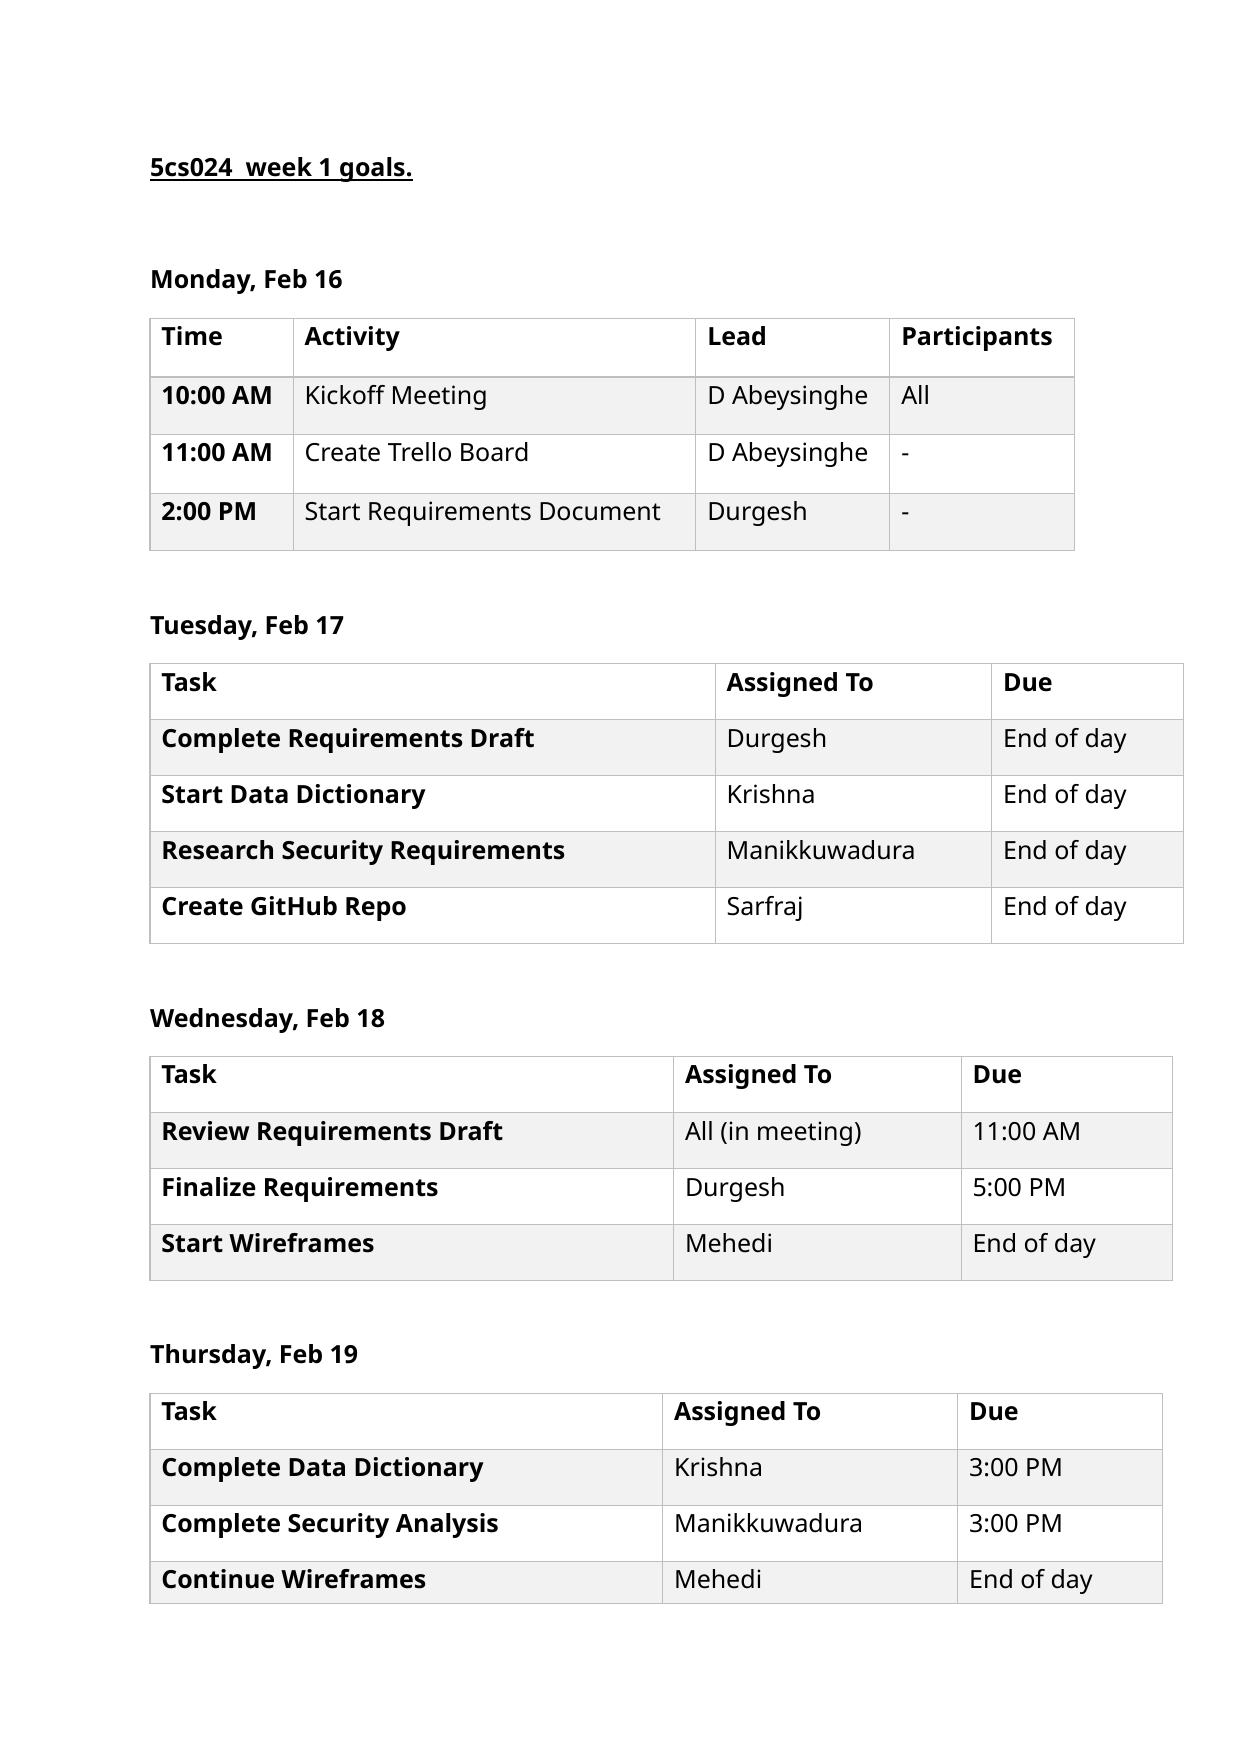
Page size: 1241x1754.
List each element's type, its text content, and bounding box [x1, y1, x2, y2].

table_header Due [958, 1394, 1162, 1449]
table_cell - [890, 435, 1074, 493]
table_header Participants [890, 319, 1074, 376]
table_cell End of day [992, 720, 1183, 775]
table_cell End of day [992, 832, 1183, 887]
table_cell - [890, 494, 1074, 550]
table_cell 3:00 PM [958, 1506, 1162, 1561]
table_header Assigned To [663, 1394, 957, 1449]
table_cell 10:00 AM [151, 378, 293, 434]
table_cell All [890, 378, 1074, 434]
table_cell Complete Requirements Draft [151, 720, 715, 775]
text 5cs024 week 1 goals. [150, 150, 1090, 184]
table_header Due [992, 664, 1183, 719]
text Tuesday, Feb 17 [150, 607, 1090, 641]
table_cell 11:00 AM [962, 1113, 1172, 1168]
table_cell 2:00 PM [151, 494, 293, 550]
table_cell Research Security Requirements [151, 832, 715, 887]
table_cell 5:00 PM [962, 1169, 1172, 1224]
table_cell Create GitHub Repo [151, 888, 715, 943]
table_cell 3:00 PM [958, 1450, 1162, 1505]
table_cell D Abeysinghe [696, 378, 889, 434]
table_header Lead [696, 319, 889, 376]
table_header Task [151, 664, 715, 719]
table_cell Continue Wireframes [151, 1562, 662, 1603]
table_cell Kickoff Meeting [294, 378, 695, 434]
table_header Assigned To [716, 664, 991, 719]
table_cell Start Requirements Document [294, 494, 695, 550]
table_header Time [151, 319, 293, 376]
table_cell End of day [958, 1562, 1162, 1603]
table_cell 11:00 AM [151, 435, 293, 493]
table_header Assigned To [674, 1057, 961, 1112]
table_cell Durgesh [716, 720, 991, 775]
table_cell Start Data Dictionary [151, 776, 715, 831]
table_cell Krishna [663, 1450, 957, 1505]
table_header Activity [294, 319, 695, 376]
table_header Task [151, 1394, 662, 1449]
table_cell D Abeysinghe [696, 435, 889, 493]
table_cell Complete Data Dictionary [151, 1450, 662, 1505]
table_header Due [962, 1057, 1172, 1112]
table_cell All (in meeting) [674, 1113, 961, 1168]
table_cell Durgesh [674, 1169, 961, 1224]
table_cell Create Trello Board [294, 435, 695, 493]
table_cell Manikkuwadura [716, 832, 991, 887]
table_cell Krishna [716, 776, 991, 831]
table_cell Mehedi [674, 1225, 961, 1280]
table_cell End of day [992, 776, 1183, 831]
table_cell Review Requirements Draft [151, 1113, 673, 1168]
table_cell Start Wireframes [151, 1225, 673, 1280]
table_cell End of day [992, 888, 1183, 943]
table_cell Manikkuwadura [663, 1506, 957, 1561]
table_cell Sarfraj [716, 888, 991, 943]
table_cell End of day [962, 1225, 1172, 1280]
text Monday, Feb 16 [150, 262, 1090, 296]
text Thursday, Feb 19 [150, 1337, 1090, 1371]
table_cell Finalize Requirements [151, 1169, 673, 1224]
table_cell Complete Security Analysis [151, 1506, 662, 1561]
table_cell Durgesh [696, 494, 889, 550]
table_header Task [151, 1057, 673, 1112]
table_cell Mehedi [663, 1562, 957, 1603]
text Wednesday, Feb 18 [150, 1000, 1090, 1034]
